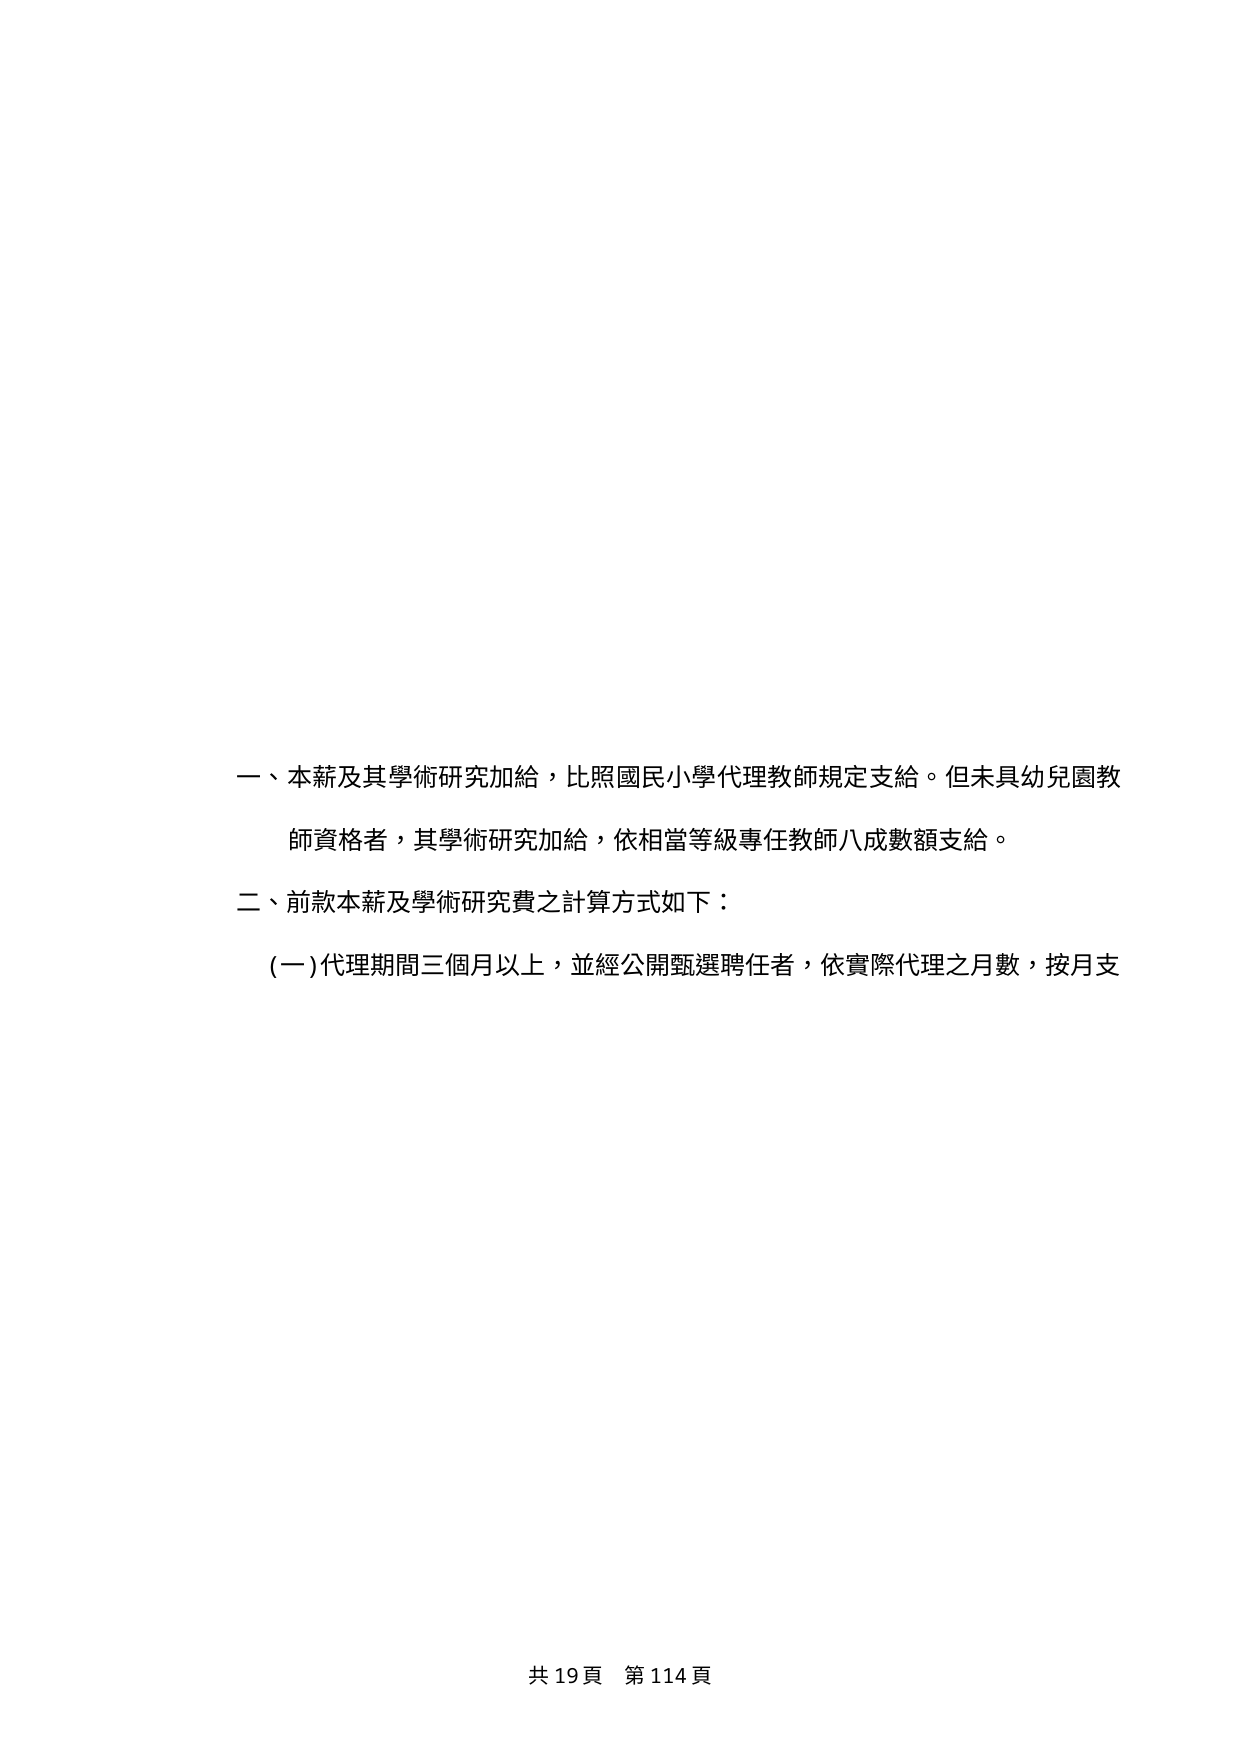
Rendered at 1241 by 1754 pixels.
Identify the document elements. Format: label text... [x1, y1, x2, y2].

text 一、本薪及其學術研究加給，比照國民小學代理教師規定支給。但未具幼兒園教師資格者，其學術研究加給，依相當等級專任教師八成數額支給。 [236, 734, 1122, 859]
text 二、前款本薪及學術研究費之計算方式如下： [231, 859, 1122, 922]
text (一)代理期間三個月以上，並經公開甄選聘任者，依實際代理之月數，按月支 [266, 922, 1122, 984]
